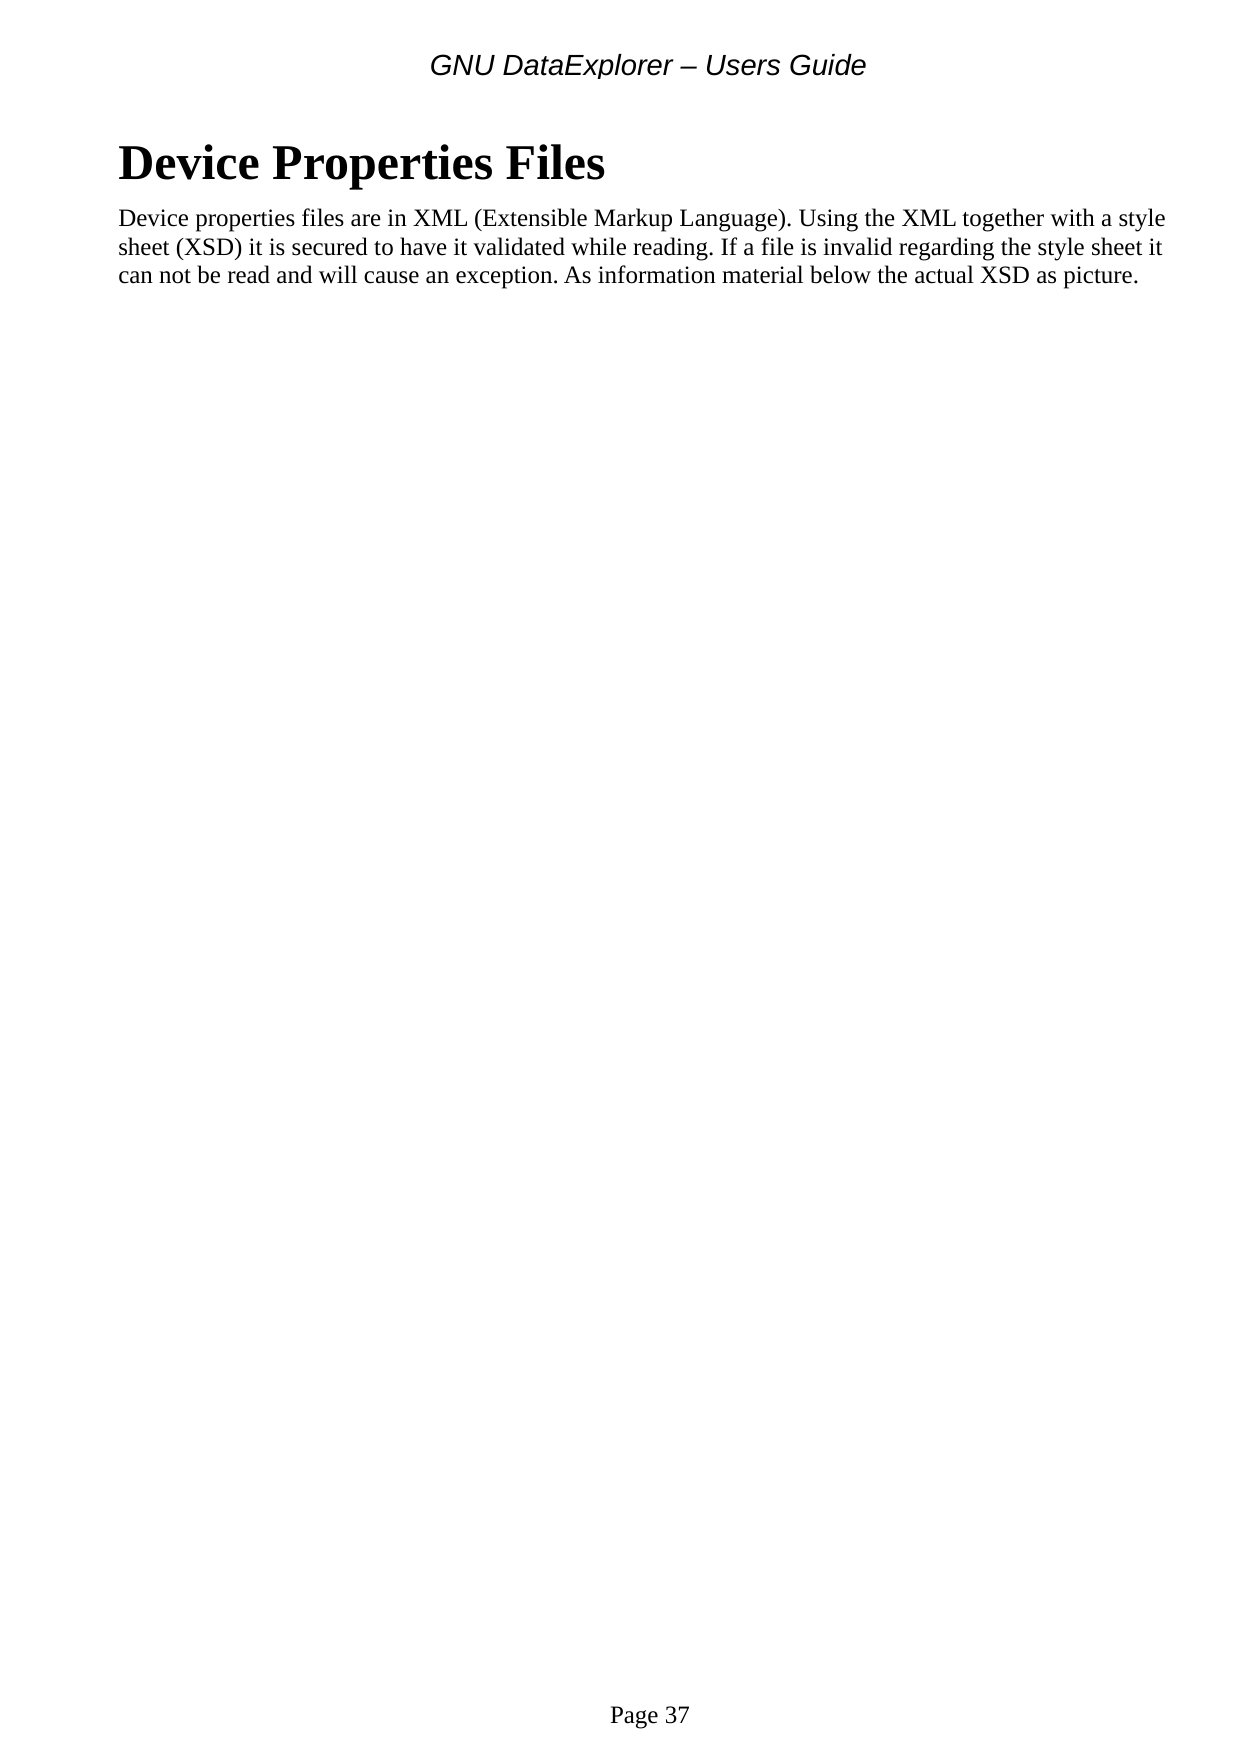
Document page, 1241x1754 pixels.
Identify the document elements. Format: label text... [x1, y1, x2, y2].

text Device properties files are in XML (Extensible Markup Language). Using the XML together with a style sheet (XSD) it is secured to have it validated while reading. If a file is invalid regarding the style sheet it can not be read and will cause an exception. As information material below the actual XSD as picture. [118, 203, 1181, 289]
subtitle Device Properties Files [118, 133, 1181, 190]
